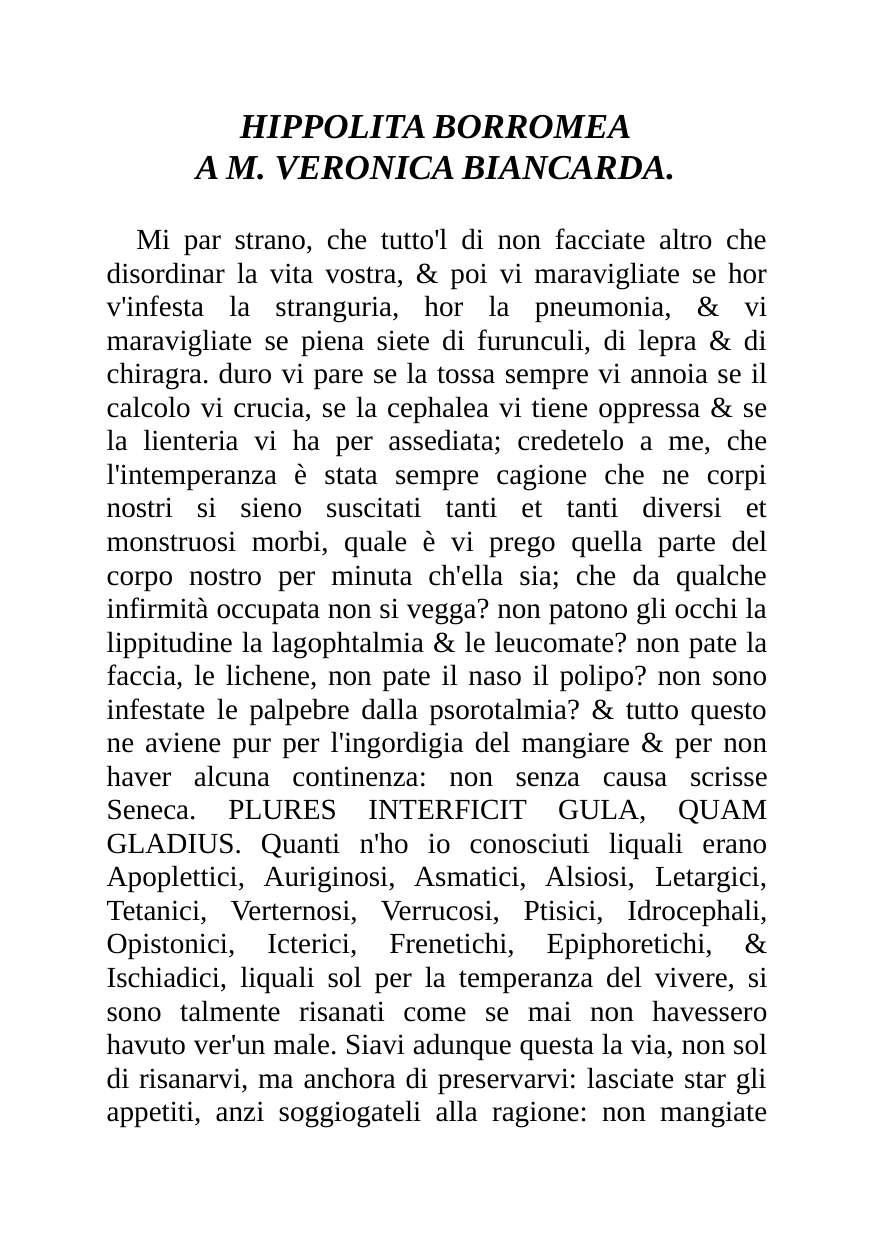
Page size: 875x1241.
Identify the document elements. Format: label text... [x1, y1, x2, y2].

subtitle HIPPOLITA BORROMEA A M. VERONICA BIANCARDA. [106, 106, 768, 187]
text Mi par strano, che tutto'l di non facciate altro che disordinar la vita vostra, & poi vi maravigliate se hor v'infesta la stranguria, hor la pneumonia, & vi maravigliate se piena siete di furunculi, di lepra & di chiragra. duro vi pare se la tossa sempre vi annoia se il calcolo vi crucia, se la cephalea vi tiene oppressa & se la lienteria vi ha per assediata; credetelo a me, che l'intemperanza è stata sempre cagione che ne corpi nostri si sieno suscitati tanti et tanti diversi et monstruosi morbi, quale è vi prego quella parte del corpo nostro per minuta ch'ella sia; che da qualche infirmità occupata non si vegga? non patono gli occhi la lippitudine la lagophtalmia & le leucomate? non pate la faccia, le lichene, non pate il naso il polipo? non sono infestate le palpebre dalla psorotalmia? & tutto questo ne aviene pur per l'ingordigia del mangiare & per non haver alcuna continenza: non senza causa scrisse Seneca. PLURES INTERFICIT GULA, QUAM GLADIUS. Quanti n'ho io conosciuti liquali erano Apoplettici, Auriginosi, Asmatici, Alsiosi, Letargici, Tetanici, Verternosi, Verrucosi, Ptisici, Idrocephali, Opistonici, Icterici, Frenetichi, Epiphoretichi, & Ischiadici, liquali sol per la temperanza del vivere, si sono talmente risanati come se mai non havessero havuto ver'un male. Siavi adunque questa la via, non sol di risanarvi, ma anchora di preservarvi: lasciate star gli appetiti, anzi soggiogateli alla ragione: non mangiate [106, 222, 768, 1128]
